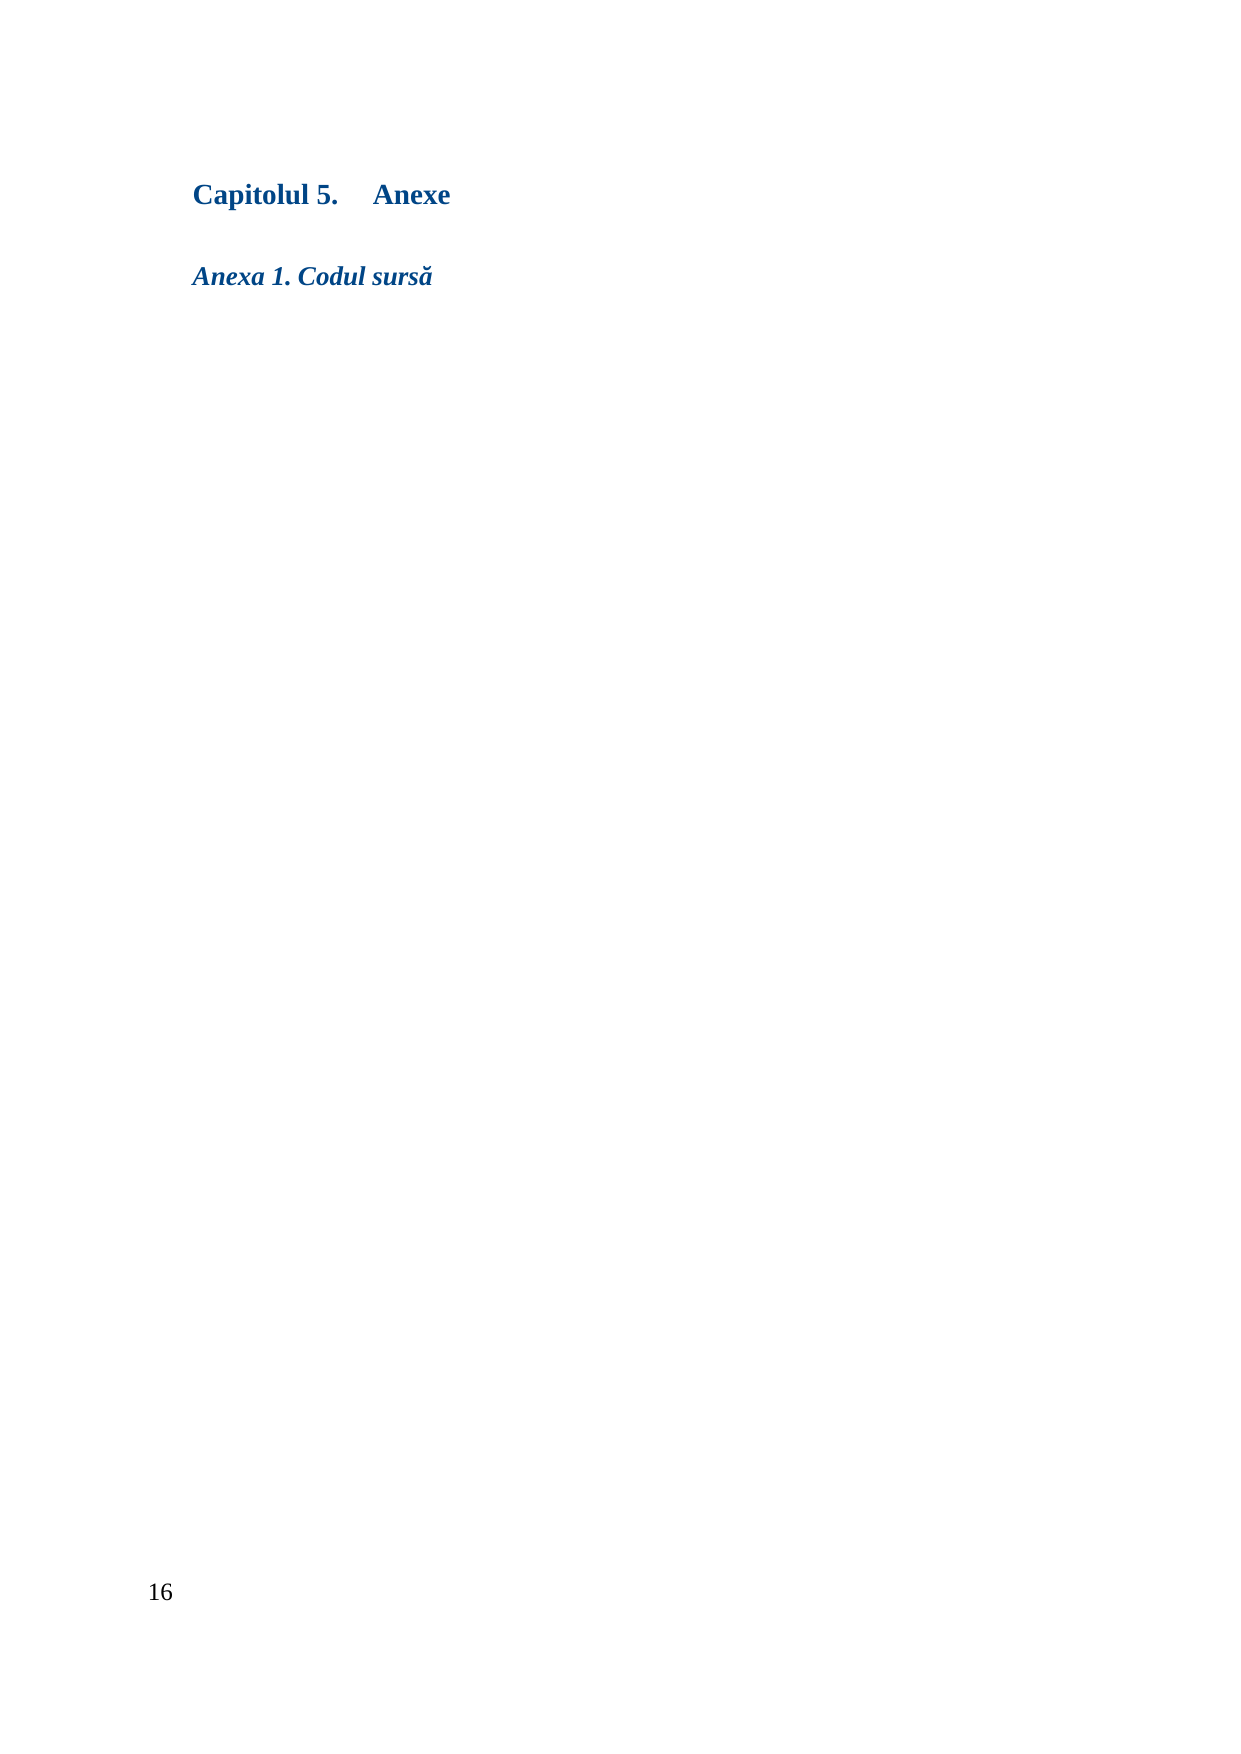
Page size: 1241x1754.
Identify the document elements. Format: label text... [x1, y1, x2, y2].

subtitle Codul sursă [192, 260, 1122, 292]
subtitle Anexe [192, 177, 1122, 211]
